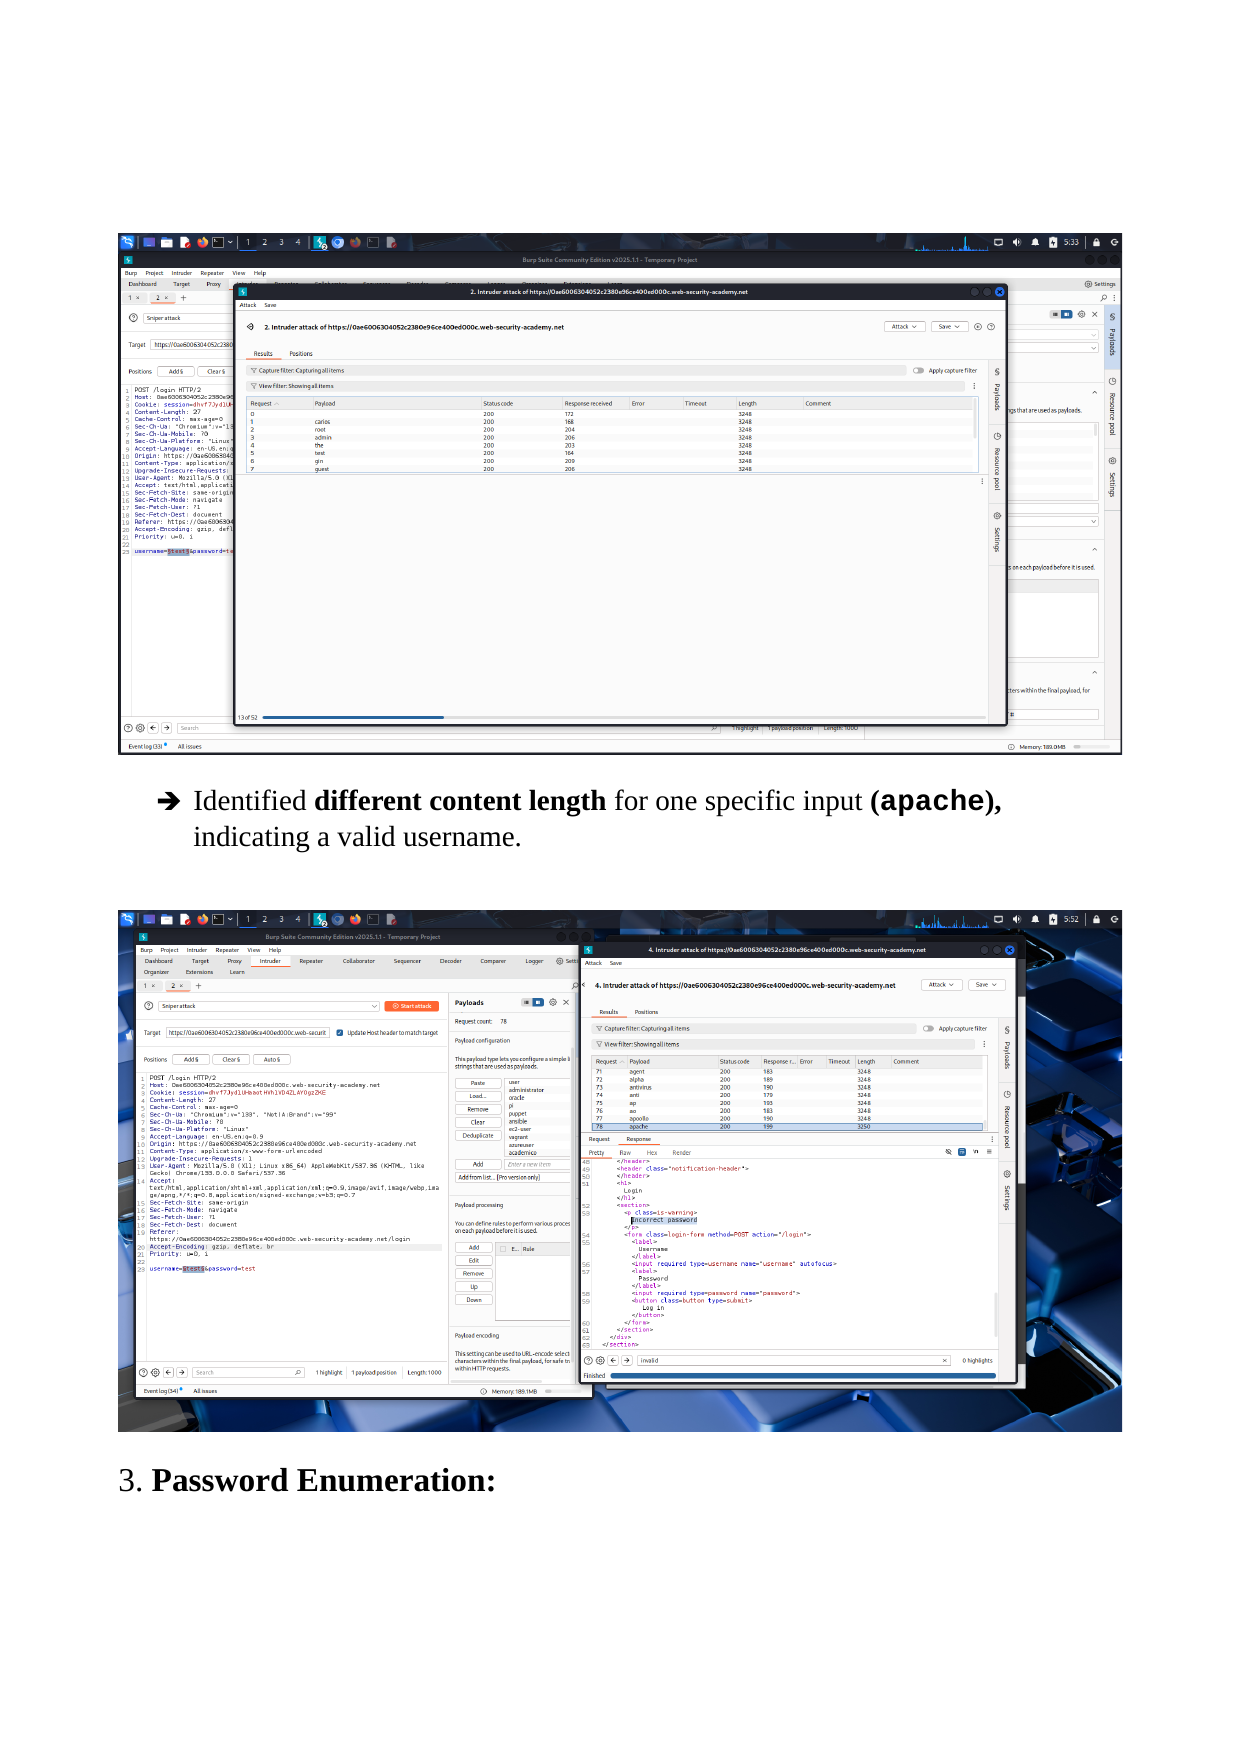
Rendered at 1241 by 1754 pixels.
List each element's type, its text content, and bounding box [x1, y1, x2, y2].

picture [118, 233, 1123, 755]
text 3. Password Enumeration: [118, 1460, 1122, 1498]
list Identified different content length for one specific input (apache), indicating a valid username. [156, 783, 1122, 853]
picture [118, 910, 1123, 1432]
